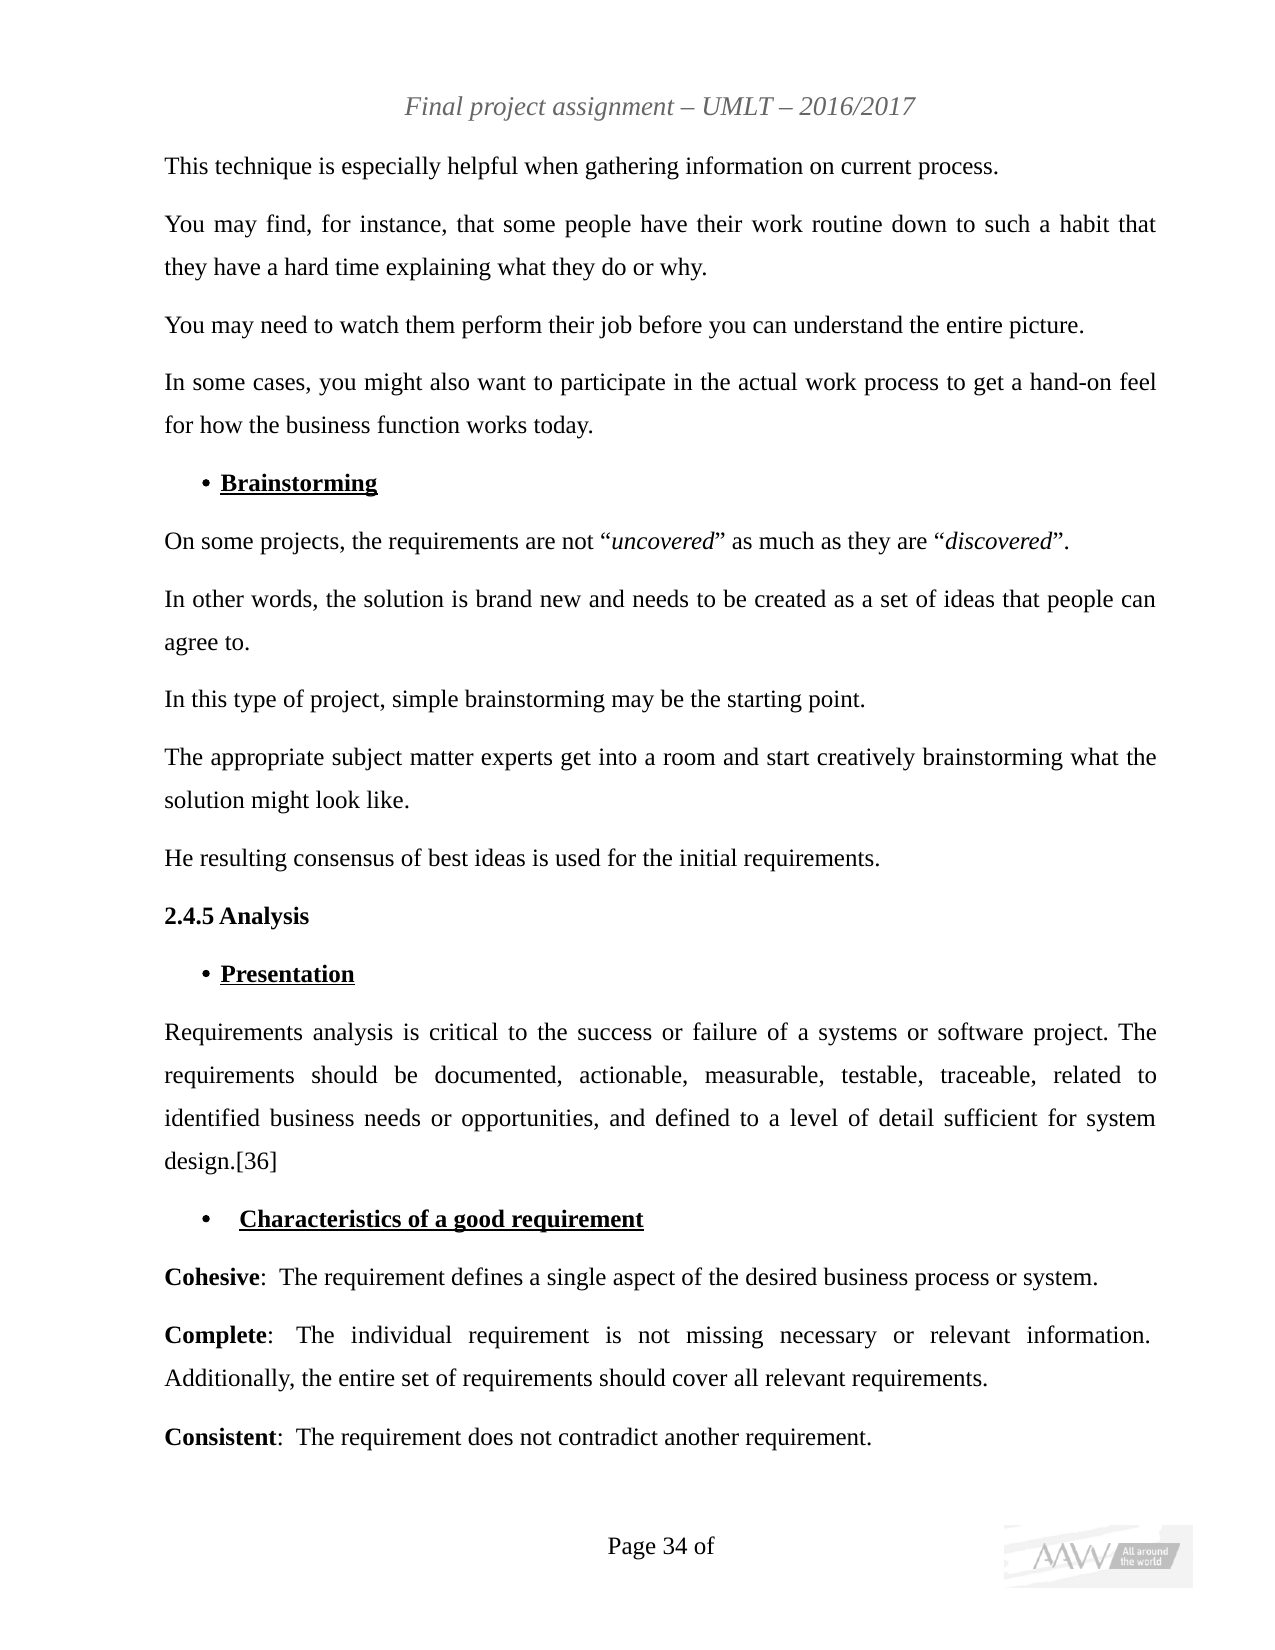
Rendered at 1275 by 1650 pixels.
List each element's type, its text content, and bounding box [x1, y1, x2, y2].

list Brainstorming [202, 468, 1158, 497]
text He resulting consensus of best ideas is used for the initial requirements. [164, 843, 1158, 872]
list Characteristics of a good requirement [202, 1204, 1158, 1233]
text Complete: The individual requirement is not missing necessary or relevant information. Additionally, the entire set of requirements should cover all relevant requirements. [164, 1320, 1158, 1392]
text On some projects, the requirements are not “uncovered” as much as they are “discovered”. [164, 526, 1158, 555]
text You may need to watch them perform their job before you can understand the entire picture. [164, 310, 1158, 338]
text In this type of project, simple brainstorming may be the starting point. [164, 684, 1158, 713]
text In some cases, you might also want to participate in the actual work process to get a hand-on feel for how the business function works today. [164, 367, 1158, 439]
list Presentation [202, 959, 1158, 988]
text In other words, the solution is brand new and needs to be created as a set of ideas that people can agree to. [164, 584, 1158, 656]
text Requirements analysis is critical to the success or failure of a systems or software project. The requirements should be documented, actionable, measurable, testable, traceable, related to identified business needs or opportunities, and defined to a level of detail sufficient for system design.[36] [164, 1017, 1158, 1175]
text Consistent: The requirement does not contradict another requirement. [164, 1422, 1158, 1450]
subtitle 2.4.5 Analysis [164, 901, 1158, 929]
text Cohesive: The requirement defines a single aspect of the desired business process or system. [164, 1262, 1158, 1291]
text You may find, for instance, that some people have their work routine down to such a habit that they have a hard time explaining what they do or why. [164, 209, 1158, 281]
text The appropriate subject matter experts get into a room and start creatively brainstorming what the solution might look like. [164, 742, 1158, 814]
text This technique is especially helpful when gathering information on current process. [164, 151, 1158, 180]
picture [1003, 1525, 1193, 1588]
